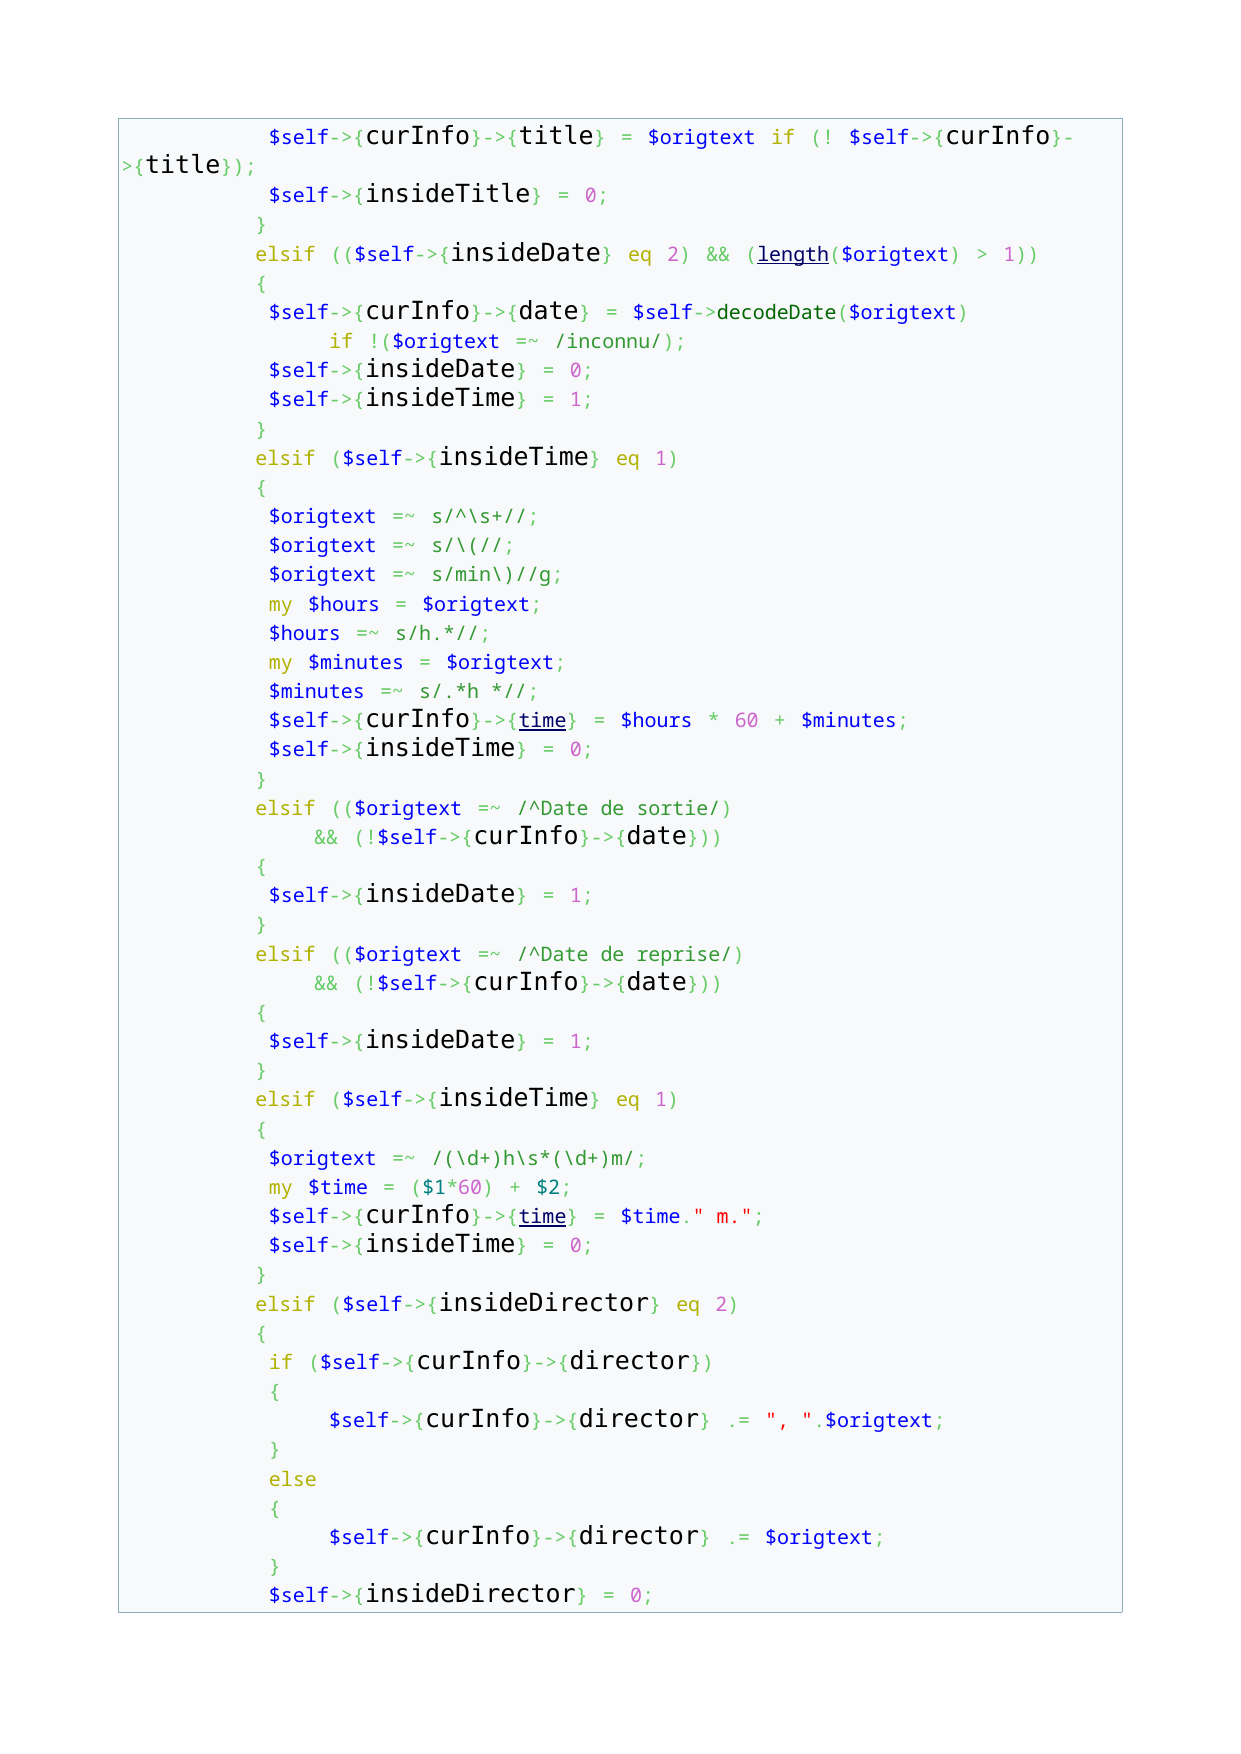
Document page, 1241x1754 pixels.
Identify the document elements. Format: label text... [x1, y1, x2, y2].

table_header $self->{curInfo}->{title} = $origtext if (! $self->{curInfo}->{title}); $self->{insideTitle} = 0; } elsif (($self->{insideDate} eq 2) && (length($origtext) > 1)) { $self->{curInfo}->{date} = $self->decodeDate($origtext) if !($origtext =~ /inconnu/); $self->{insideDate} = 0; $self->{insideTime} = 1; } elsif ($self->{insideTime} eq 1) { $origtext =~ s/^\s+//; $origtext =~ s/\(//; $origtext =~ s/min\)//g; my $hours = $origtext; $hours =~ s/h.*//; my $minutes = $origtext; $minutes =~ s/.*h *//; $self->{curInfo}->{time} = $hours * 60 + $minutes; $self->{insideTime} = 0; } elsif (($origtext =~ /^Date de sortie/) && (!$self->{curInfo}->{date})) { $self->{insideDate} = 1; } elsif (($origtext =~ /^Date de reprise/) && (!$self->{curInfo}->{date})) { $self->{insideDate} = 1; } elsif ($self->{insideTime} eq 1) { $origtext =~ /(\d+)h\s*(\d+)m/; my $time = ($1*60) + $2; $self->{curInfo}->{time} = $time." m."; $self->{insideTime} = 0; } elsif ($self->{insideDirector} eq 2) { if ($self->{curInfo}->{director}) { $self->{curInfo}->{director} .= ", ".$origtext; } else { $self->{curInfo}->{director} .= $origtext; } $self->{insideDirector} = 0; [119, 119, 1122, 1612]
